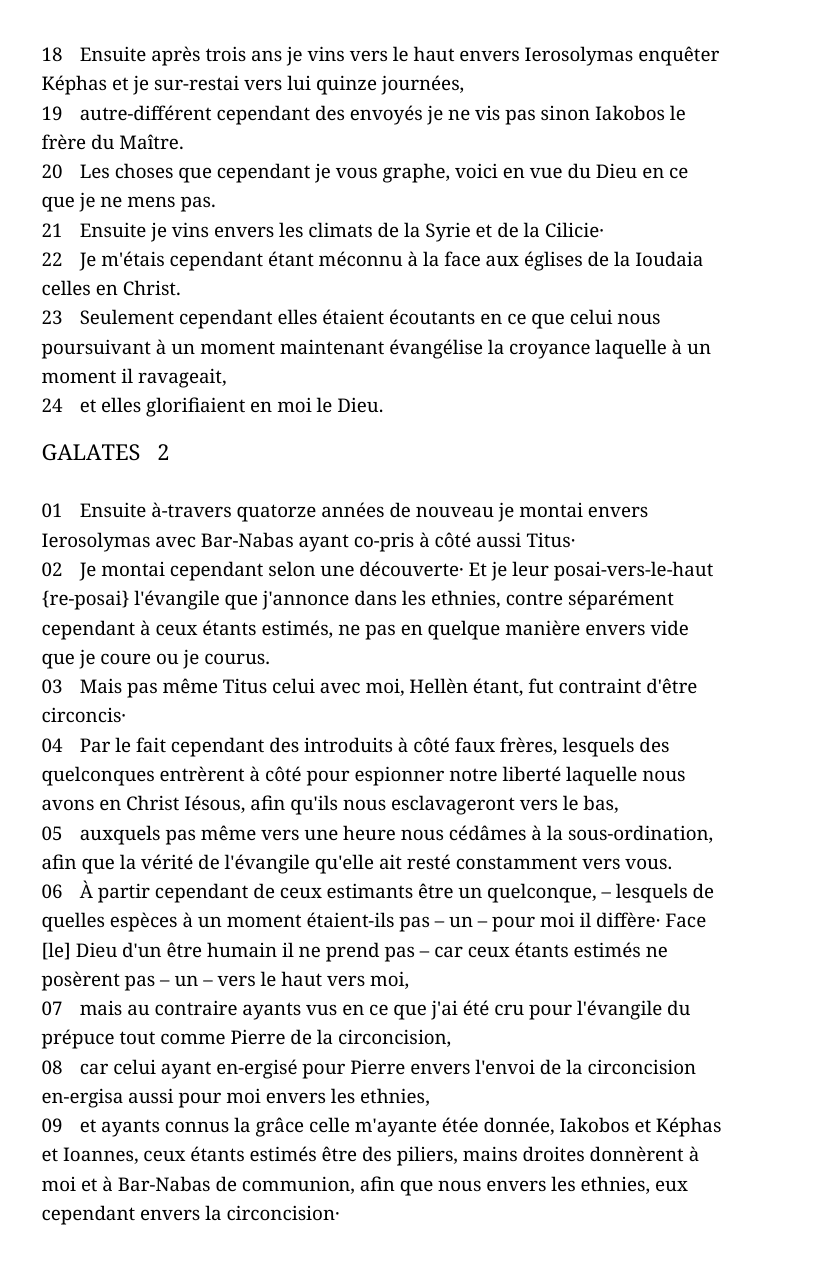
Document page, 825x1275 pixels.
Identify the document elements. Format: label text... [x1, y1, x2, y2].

text GALATES 2 [41, 436, 724, 466]
text 01 Ensuite à-travers quatorze années de nouveau je montai envers Ierosolymas avec Bar-Nabas ayant co-pris à côté aussi Titus· 02 Je montai cependant selon une découverte· Et je leur posai-vers-le-haut {re-posai} l'évangile que j'annonce dans les ethnies, contre séparément cependant à ceux étants estimés, ne pas en quelque manière envers vide que je coure ou je courus. 03 Mais pas même Titus celui avec moi, Hellèn étant, fut contraint d'être circoncis· 04 Par le fait cependant des introduits à côté faux frères, lesquels des quelconques entrèrent à côté pour espionner notre liberté laquelle nous avons en Christ Iésous, afin qu'ils nous esclavageront vers le bas, 05 auxquels pas même vers une heure nous cédâmes à la sous-ordination, afin que la vérité de l'évangile qu'elle ait resté constamment vers vous. 06 À partir cependant de ceux estimants être un quelconque, – lesquels de quelles espèces à un moment étaient-ils pas – un – pour moi il diffère· Face [le] Dieu d'un être humain il ne prend pas – car ceux étants estimés ne posèrent pas – un – vers le haut vers moi, 07 mais au contraire ayants vus en ce que j'ai été cru pour l'évangile du prépuce tout comme Pierre de la circoncision, 08 car celui ayant en-ergisé pour Pierre envers l'envoi de la circoncision en-ergisa aussi pour moi envers les ethnies, 09 et ayants connus la grâce celle m'ayante étée donnée, Iakobos et Képhas et Ioannes, ceux étants estimés être des piliers, mains droites donnèrent à moi et à Bar-Nabas de communion, afin que nous envers les ethnies, eux cependant envers la circoncision· [41, 471, 724, 1226]
text 18 Ensuite après trois ans je vins vers le haut envers Ierosolymas enquêter Képhas et je sur-restai vers lui quinze journées, 19 autre-différent cependant des envoyés je ne vis pas sinon Iakobos le frère du Maître. 20 Les choses que cependant je vous graphe, voici en vue du Dieu en ce que je ne mens pas. 21 Ensuite je vins envers les climats de la Syrie et de la Cilicie· 22 Je m'étais cependant étant méconnu à la face aux églises de la Ioudaia celles en Christ. 23 Seulement cependant elles étaient écoutants en ce que celui nous poursuivant à un moment maintenant évangélise la croyance laquelle à un moment il ravageait, 24 et elles glorifiaient en moi le Dieu. [41, 41, 724, 418]
